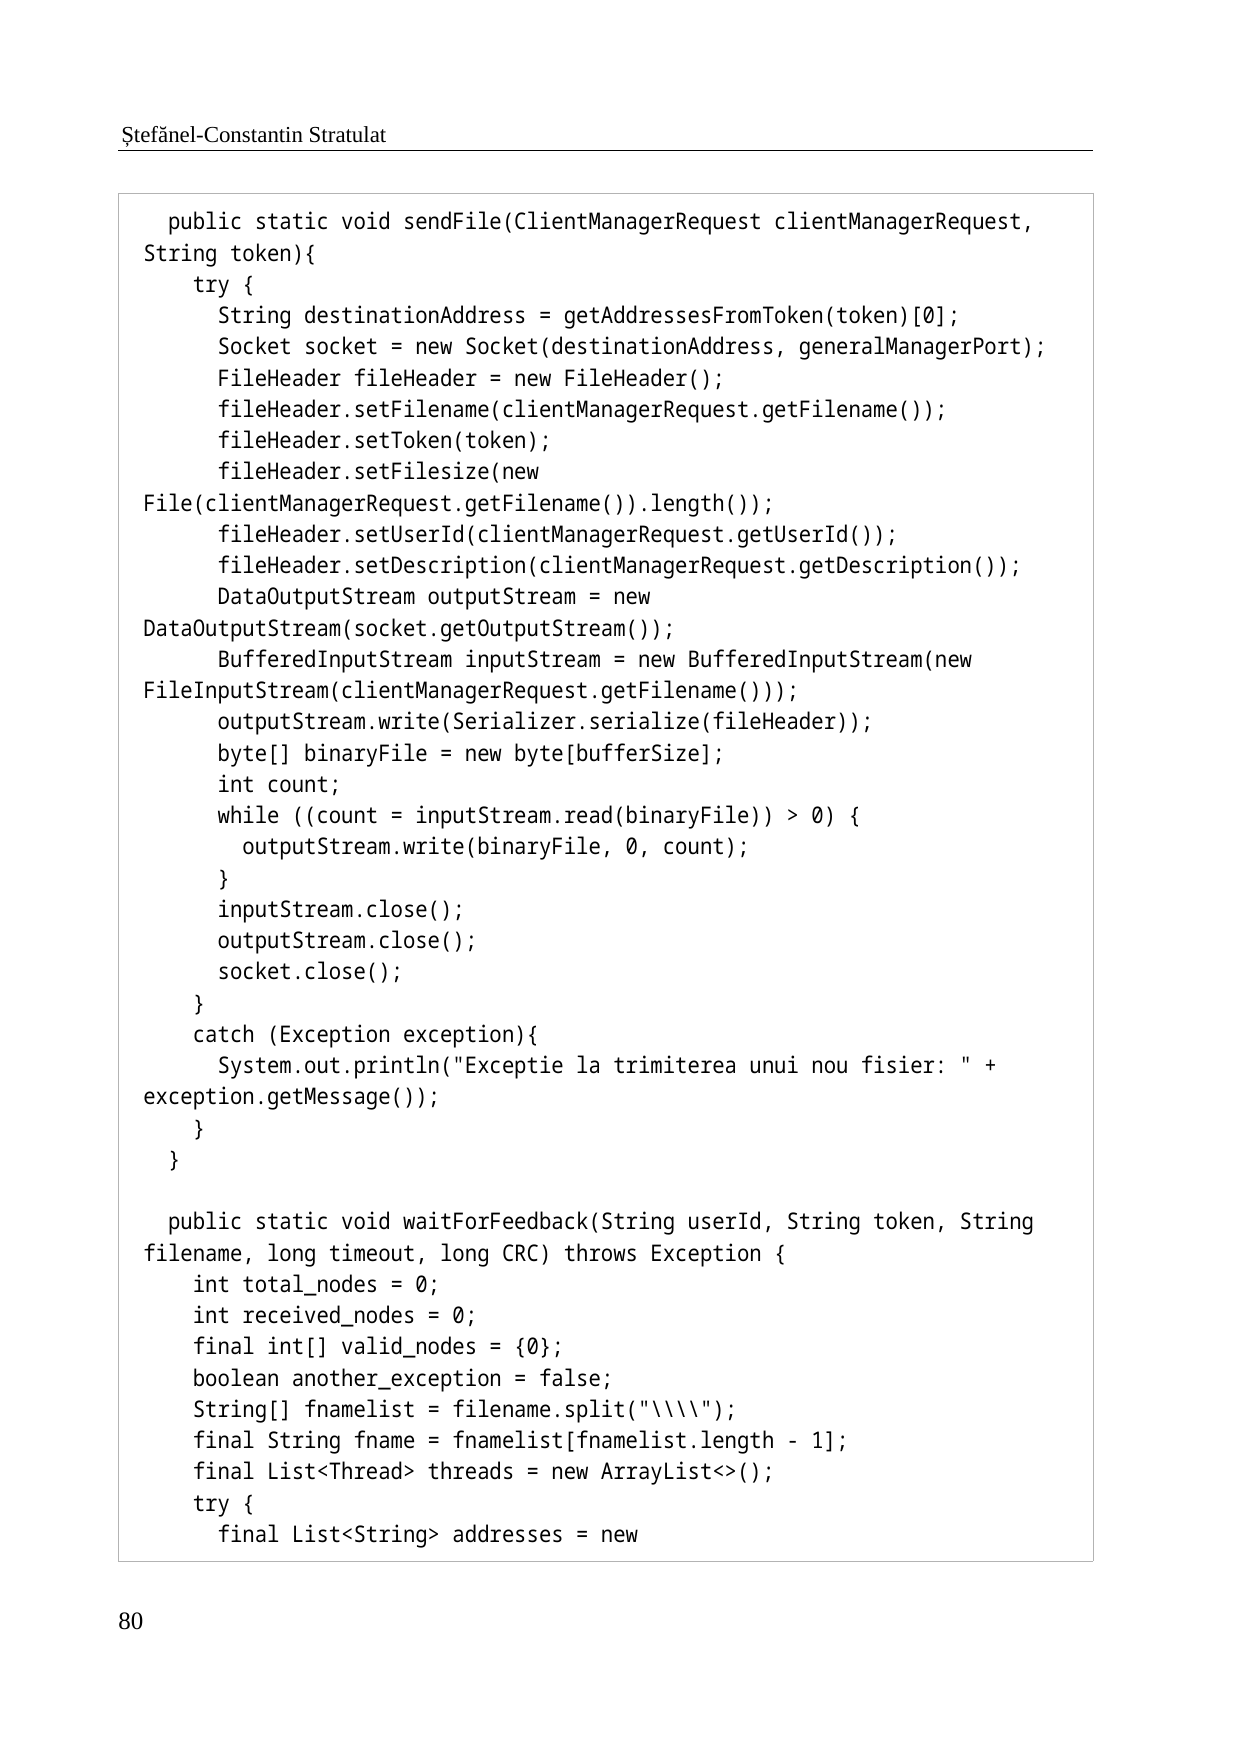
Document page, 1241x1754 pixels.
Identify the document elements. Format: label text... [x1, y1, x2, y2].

text inputStream.close(); [119, 880, 1093, 911]
text } [119, 849, 1093, 880]
text FileHeader fileHeader = new FileHeader(); [119, 349, 1093, 380]
text fileHeader.setFilesize(new File(clientManagerRequest.getFilename()).length()); [119, 443, 1093, 505]
text Socket socket = new Socket(destinationAddress, generalManagerPort); [119, 318, 1093, 349]
text final List<Thread> threads = new ArrayList<>(); [119, 1443, 1093, 1474]
text try { [119, 1474, 1093, 1505]
text outputStream.close(); [119, 911, 1093, 943]
text outputStream.write(Serializer.serialize(fileHeader)); [119, 693, 1093, 724]
text public static void waitForFeedback(String userId, String token, String filename, long timeout, long CRC) throws Exception { [119, 1193, 1093, 1255]
text } [119, 1130, 1093, 1174]
text while ((count = inputStream.read(binaryFile)) > 0) { [119, 786, 1093, 818]
text final List<String> addresses = new [119, 1505, 1093, 1561]
text byte[] binaryFile = new byte[bufferSize]; [119, 724, 1093, 755]
text fileHeader.setUserId(clientManagerRequest.getUserId()); [119, 505, 1093, 536]
text DataOutputStream outputStream = new DataOutputStream(socket.getOutputStream()); [119, 568, 1093, 630]
text String[] fnamelist = filename.split("\\\\"); [119, 1380, 1093, 1411]
text final String fname = fnamelist[fnamelist.length - 1]; [119, 1411, 1093, 1443]
text fileHeader.setFilename(clientManagerRequest.getFilename()); [119, 380, 1093, 411]
text fileHeader.setToken(token); [119, 411, 1093, 443]
text int total_nodes = 0; [119, 1255, 1093, 1286]
text System.out.println("Exceptie la trimiterea unui nou fisier: " + exception.getMessage()); [119, 1036, 1093, 1099]
text public static void sendFile(ClientManagerRequest clientManagerRequest, String token){ [119, 194, 1093, 255]
text } [119, 1099, 1093, 1130]
text catch (Exception exception){ [119, 1005, 1093, 1036]
text String destinationAddress = getAddressesFromToken(token)[0]; [119, 286, 1093, 318]
text outputStream.write(binaryFile, 0, count); [119, 818, 1093, 849]
text fileHeader.setDescription(clientManagerRequest.getDescription()); [119, 536, 1093, 568]
text socket.close(); [119, 943, 1093, 974]
text int count; [119, 755, 1093, 786]
text } [119, 974, 1093, 1005]
text boolean another_exception = false; [119, 1349, 1093, 1380]
text BufferedInputStream inputStream = new BufferedInputStream(new FileInputStream(clientManagerRequest.getFilename())); [119, 630, 1093, 693]
text final int[] valid_nodes = {0}; [119, 1318, 1093, 1349]
text try { [119, 255, 1093, 286]
text int received_nodes = 0; [119, 1286, 1093, 1318]
